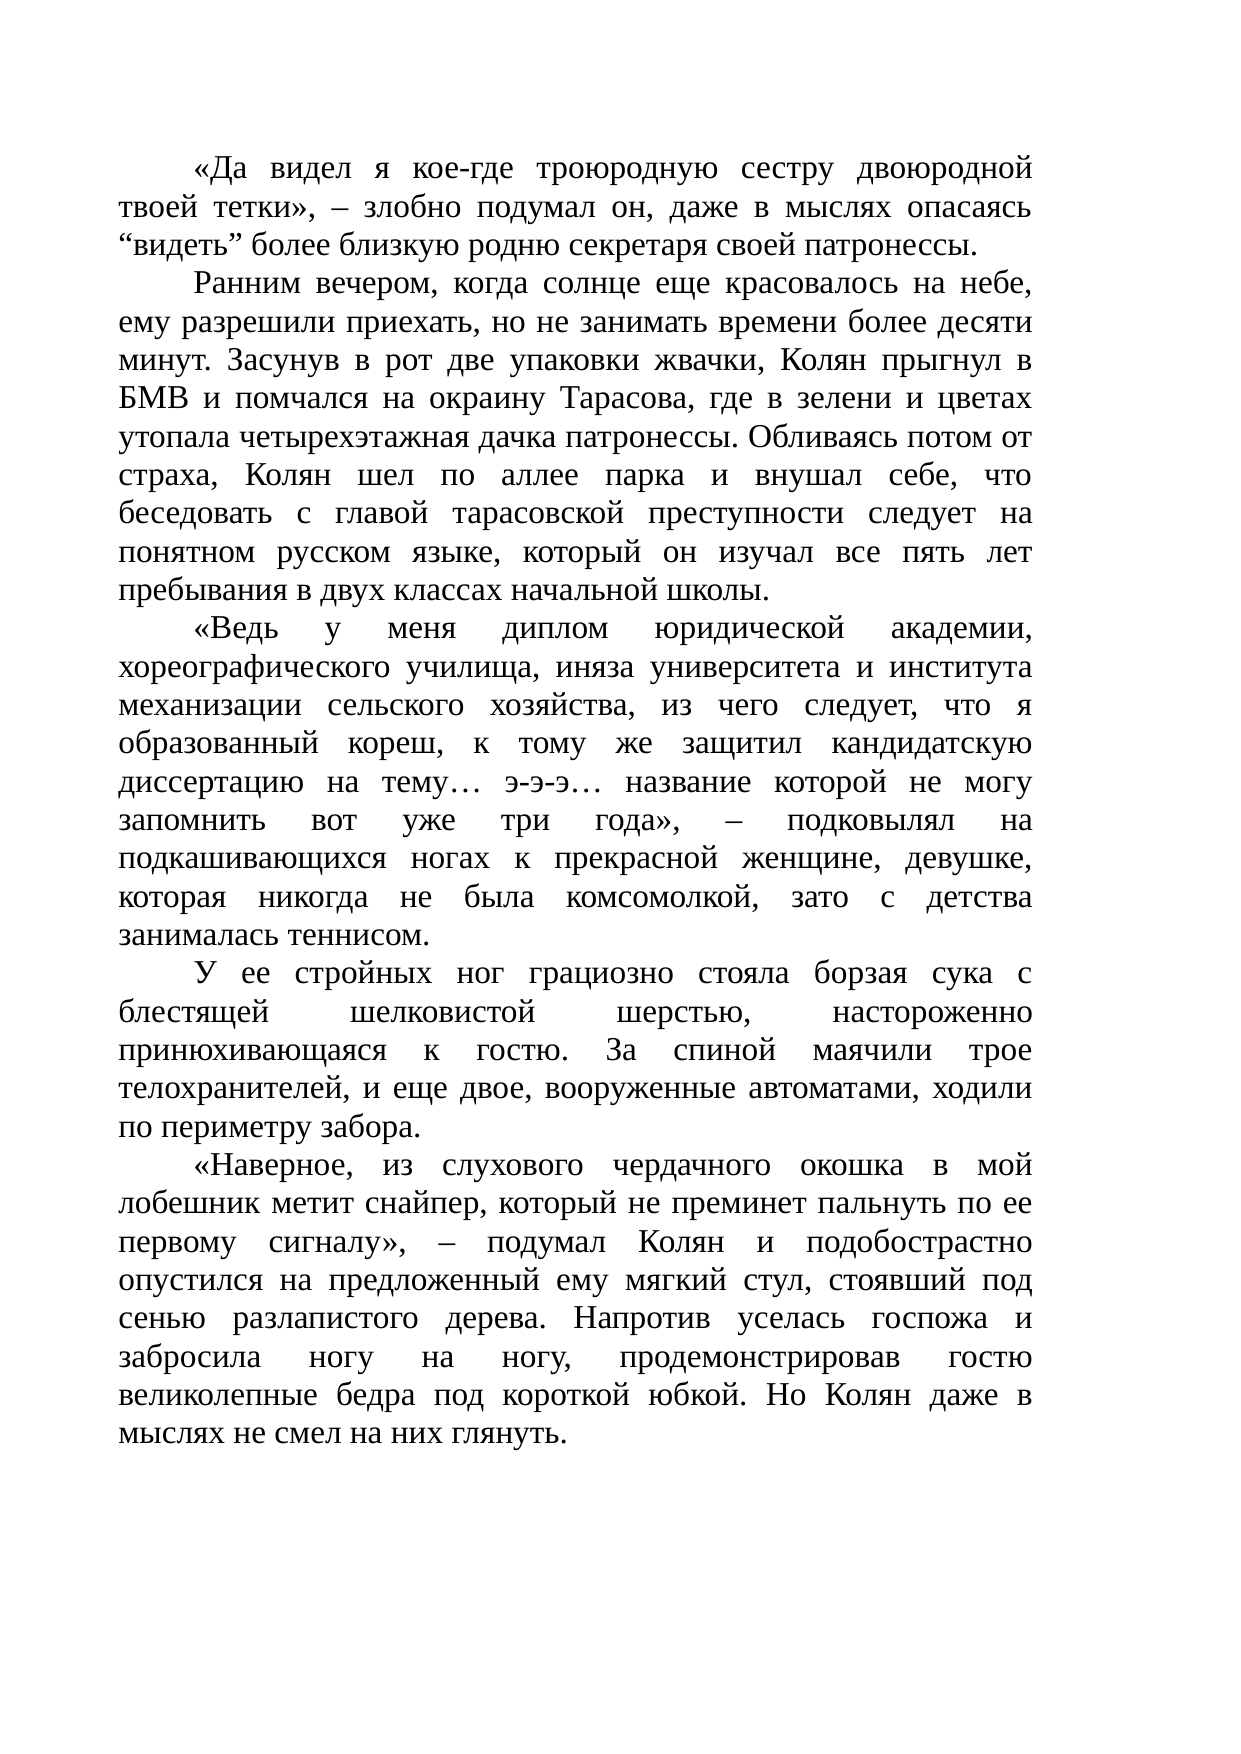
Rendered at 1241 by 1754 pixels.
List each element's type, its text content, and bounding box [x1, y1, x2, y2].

subtitle Ранним вечером, когда солнце еще красовалось на небе, ему разрешили приехать, но не занимать времени более десяти минут. Засунув в рот две упаковки жвачки, Колян прыгнул в БМВ и помчался на окраину Тарасова, где в зелени и цветах утопала четырехэтажная дачка патронессы. Обливаясь потом от страха, Колян шел по аллее парка и внушал себе, что беседовать с главой тарасовской преступности следует на понятном русском языке, который он изучал все пять лет пребывания в двух классах начальной школы. [118, 263, 1033, 608]
subtitle «Да видел я кое-где троюродную сестру двоюродной твоей тетки», – злобно подумал он, даже в мыслях опасаясь “видеть” более близкую родню секретаря своей патронессы. [118, 148, 1033, 263]
subtitle «Наверное, из слухового чердачного окошка в мой лобешник метит снайпер, который не преминет пальнуть по ее первому сигналу», – подумал Колян и подобострастно опустился на предложенный ему мягкий стул, стоявший под сенью разлапистого дерева. Напротив уселась госпожа и забросила ногу на ногу, продемонстрировав гостю великолепные бедра под короткой юбкой. Но Колян даже в мыслях не смел на них глянуть. [118, 1144, 1033, 1451]
subtitle У ее стройных ног грациозно стояла борзая сука с блестящей шелковистой шерстью, настороженно принюхивающаяся к гостю. За спиной маячили трое телохранителей, и еще двое, вооруженные автоматами, ходили по периметру забора. [118, 953, 1033, 1144]
subtitle «Ведь у меня диплом юридической академии, хореографического училища, иняза университета и института механизации сельского хозяйства, из чего следует, что я образованный кореш, к тому же защитил кандидатскую диссертацию на тему… э-э-э… название которой не могу запомнить вот уже три года», – подковылял на подкашивающихся ногах к прекрасной женщине, девушке, которая никогда не была комсомолкой, зато с детства занималась теннисом. [118, 608, 1033, 953]
